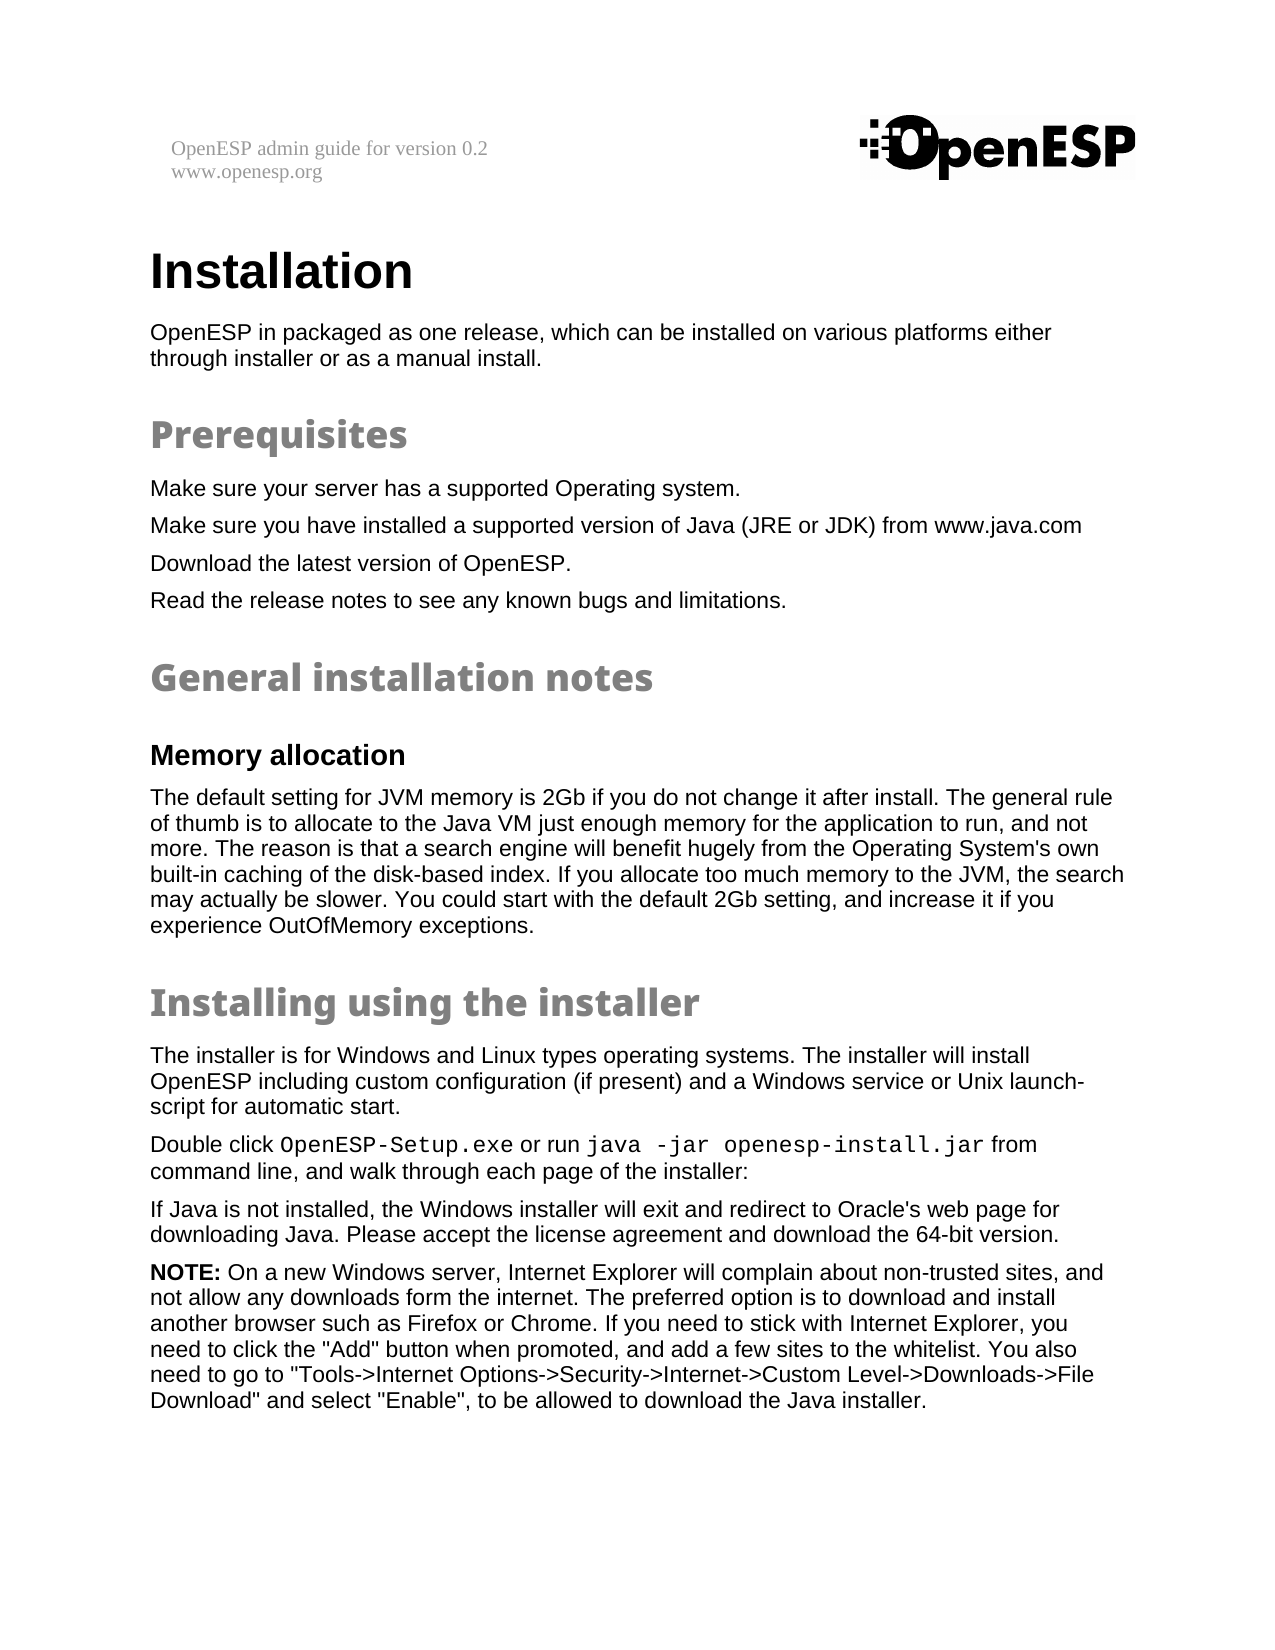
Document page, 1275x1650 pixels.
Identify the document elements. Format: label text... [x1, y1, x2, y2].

text Double click OpenESP-Setup.exe or run java -jar openesp-install.jar from command line, and walk through each page of the installer: [150, 1131, 1125, 1185]
subtitle Installation [150, 243, 1125, 299]
text The default setting for JVM memory is 2Gb if you do not change it after install. The general rule of thumb is to allocate to the Java VM just enough memory for the application to run, and not more. The reason is that a search engine will benefit hugely from the Operating System's own built-in caching of the disk-based index. If you allocate too much memory to the JVM, the search may actually be slower. You could start with the default 2Gb setting, and increase it if you experience OutOfMemory exceptions. [150, 784, 1125, 938]
subtitle Memory allocation [150, 739, 1125, 771]
text Download the latest version of OpenESP. [150, 551, 1125, 576]
text The installer is for Windows and Linux types operating systems. The installer will install OpenESP including custom configuration (if present) and a Windows service or Unix launch-script for automatic start. [150, 1043, 1125, 1120]
text If Java is not installed, the Windows installer will exit and redirect to Oracle's web page for downloading Java. Please accept the license agreement and download the 64-bit version. [150, 1196, 1125, 1248]
subtitle General installation notes [150, 651, 1125, 702]
text NOTE: On a new Windows server, Internet Explorer will complain about non-trusted sites, and not allow any downloads form the internet. The preferred option is to download and install another browser such as Firefox or Chrome. If you need to stick with Internet Explorer, you need to click the "Add" button when promoted, and add a few sites to the whitelist. You also need to go to "Tools->Internet Options->Security->Internet->Custom Level->Downloads->File Download" and select "Enable", to be allowed to download the Java installer. [150, 1259, 1125, 1413]
text OpenESP in packaged as one release, which can be installed on various platforms either through installer or as a manual install. [150, 320, 1125, 371]
text Make sure you have installed a supported version of Java (JRE or JDK) from www.java.com [150, 513, 1125, 539]
text Make sure your server has a supported Operating system. [150, 476, 1125, 501]
picture [859, 115, 1136, 180]
subtitle Installing using the installer [150, 976, 1125, 1027]
text Read the release notes to see any known bugs and limitations. [150, 588, 1125, 613]
subtitle Prerequisites [150, 409, 1125, 460]
